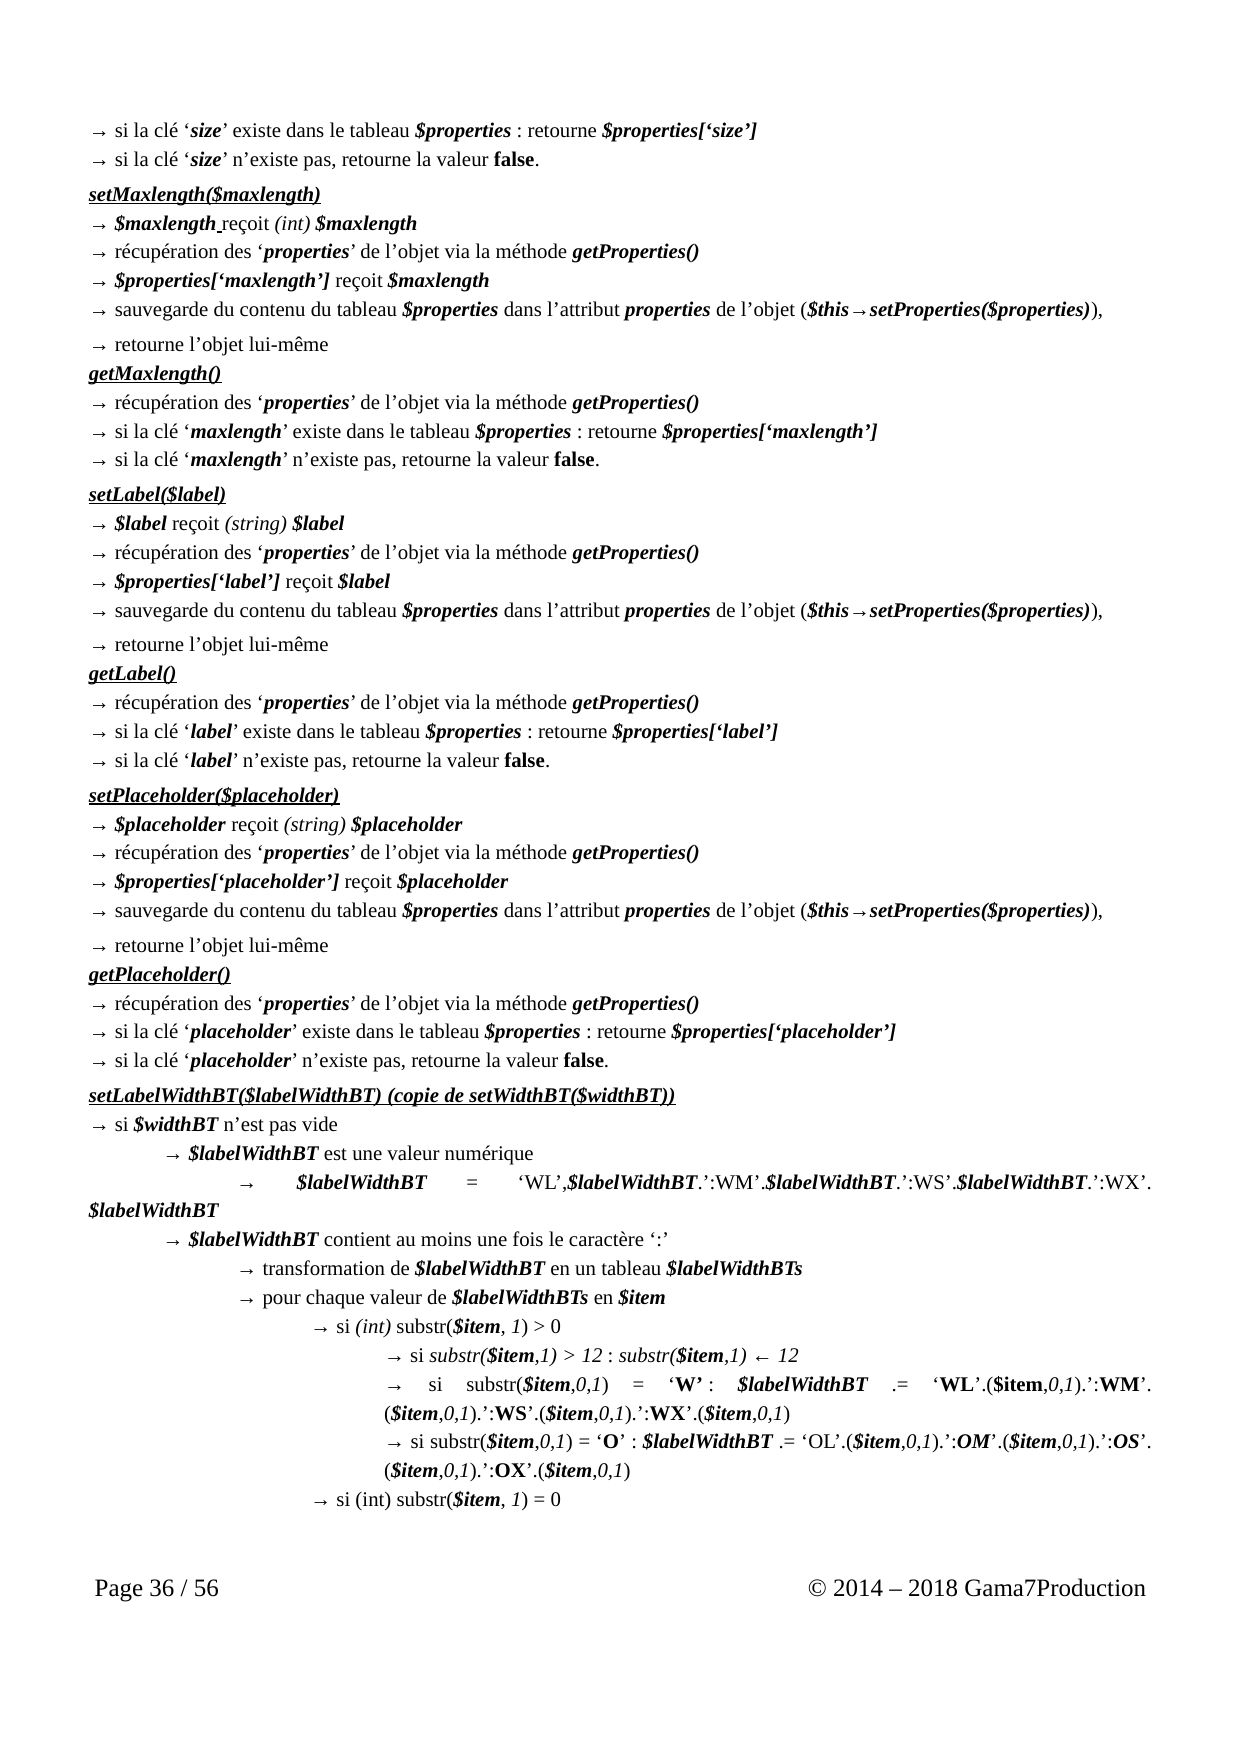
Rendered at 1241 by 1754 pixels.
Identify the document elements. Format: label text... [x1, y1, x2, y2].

text → $labelWidthBT = ‘WL’,$labelWidthBT.’:WM’.$labelWidthBT.’:WS’.$labelWidthBT.’:WX’.$labelWidthBT [88, 1169, 1152, 1222]
text → si substr($item,0,1) = ‘W’ : $labelWidthBT .= ‘WL’.($item,0,1).’:WM’.($item,0,1).’:WS’.($item,0,1).’:WX’.($item,0,1) [384, 1372, 1152, 1424]
text getMaxlength() [88, 361, 1152, 385]
text → si la clé ‘label’ n’existe pas, retourne la valeur false. [88, 748, 1152, 772]
text → $properties[‘maxlength’] reçoit $maxlength [88, 268, 1152, 292]
text → si la clé ‘size’ existe dans le tableau $properties : retourne $properties[‘size’] [88, 118, 1152, 142]
text setMaxlength($maxlength) [88, 182, 1152, 206]
text → si substr($item,1) > 12 : substr($item,1) ← 12 [88, 1343, 1152, 1367]
text → pour chaque valeur de $labelWidthBTs en $item [88, 1285, 1152, 1309]
text → récupération des ‘properties’ de l’objet via la méthode getProperties() [88, 991, 1152, 1014]
text → si la clé ‘placeholder’ existe dans le tableau $properties : retourne $properties[‘placeholder’] [88, 1019, 1152, 1043]
text → si la clé ‘placeholder’ n’existe pas, retourne la valeur false. [88, 1048, 1152, 1072]
text → sauvegarde du contenu du tableau $properties dans l’attribut properties de l’objet ($this→setProperties($properties)), [88, 898, 1152, 922]
text → si la clé ‘maxlength’ n’existe pas, retourne la valeur false. [88, 447, 1152, 471]
text getLabel() [88, 661, 1152, 685]
text → récupération des ‘properties’ de l’objet via la méthode getProperties() [88, 690, 1152, 714]
text → $labelWidthBT est une valeur numérique [88, 1141, 1152, 1165]
text → transformation de $labelWidthBT en un tableau $labelWidthBTs [88, 1256, 1152, 1280]
text → retourne l’objet lui-même [88, 933, 1152, 957]
text → retourne l’objet lui-même [88, 332, 1152, 356]
text → $properties[‘label’] reçoit $label [88, 569, 1152, 593]
text → $placeholder reçoit (string) $placeholder [88, 811, 1152, 836]
text → si la clé ‘size’ n’existe pas, retourne la valeur false. [88, 147, 1152, 171]
text getPlaceholder() [88, 962, 1152, 986]
text → si $widthBT n’est pas vide [88, 1112, 1152, 1136]
text → récupération des ‘properties’ de l’objet via la méthode getProperties() [88, 540, 1152, 564]
text → $labelWidthBT contient au moins une fois le caractère ‘:’ [88, 1227, 1152, 1251]
text → retourne l’objet lui-même [88, 632, 1152, 656]
text → si la clé ‘maxlength’ existe dans le tableau $properties : retourne $properties[‘maxlength’] [88, 418, 1152, 443]
text → sauvegarde du contenu du tableau $properties dans l’attribut properties de l’objet ($this→setProperties($properties)), [88, 598, 1152, 622]
text → si substr($item,0,1) = ‘O’ : $labelWidthBT .= ‘OL’.($item,0,1).’:OM’.($item,0,1).’:OS’.($item,0,1).’:OX’.($item,0,1) [384, 1429, 1152, 1482]
text → $properties[‘placeholder’] reçoit $placeholder [88, 869, 1152, 893]
text → si (int) substr($item, 1) > 0 [88, 1314, 1152, 1338]
text → récupération des ‘properties’ de l’objet via la méthode getProperties() [88, 840, 1152, 864]
text → récupération des ‘properties’ de l’objet via la méthode getProperties() [88, 239, 1152, 263]
text setLabelWidthBT($labelWidthBT) (copie de setWidthBT($widthBT)) [88, 1083, 1152, 1107]
text → si (int) substr($item, 1) = 0 [88, 1487, 1152, 1511]
text setPlaceholder($placeholder) [88, 783, 1152, 807]
text setLabel($label) [88, 482, 1152, 506]
text → sauvegarde du contenu du tableau $properties dans l’attribut properties de l’objet ($this→setProperties($properties)), [88, 297, 1152, 321]
text → $maxlength reçoit (int) $maxlength [88, 211, 1152, 235]
text → récupération des ‘properties’ de l’objet via la méthode getProperties() [88, 390, 1152, 414]
text → $label reçoit (string) $label [88, 511, 1152, 535]
text → si la clé ‘label’ existe dans le tableau $properties : retourne $properties[‘label’] [88, 719, 1152, 743]
